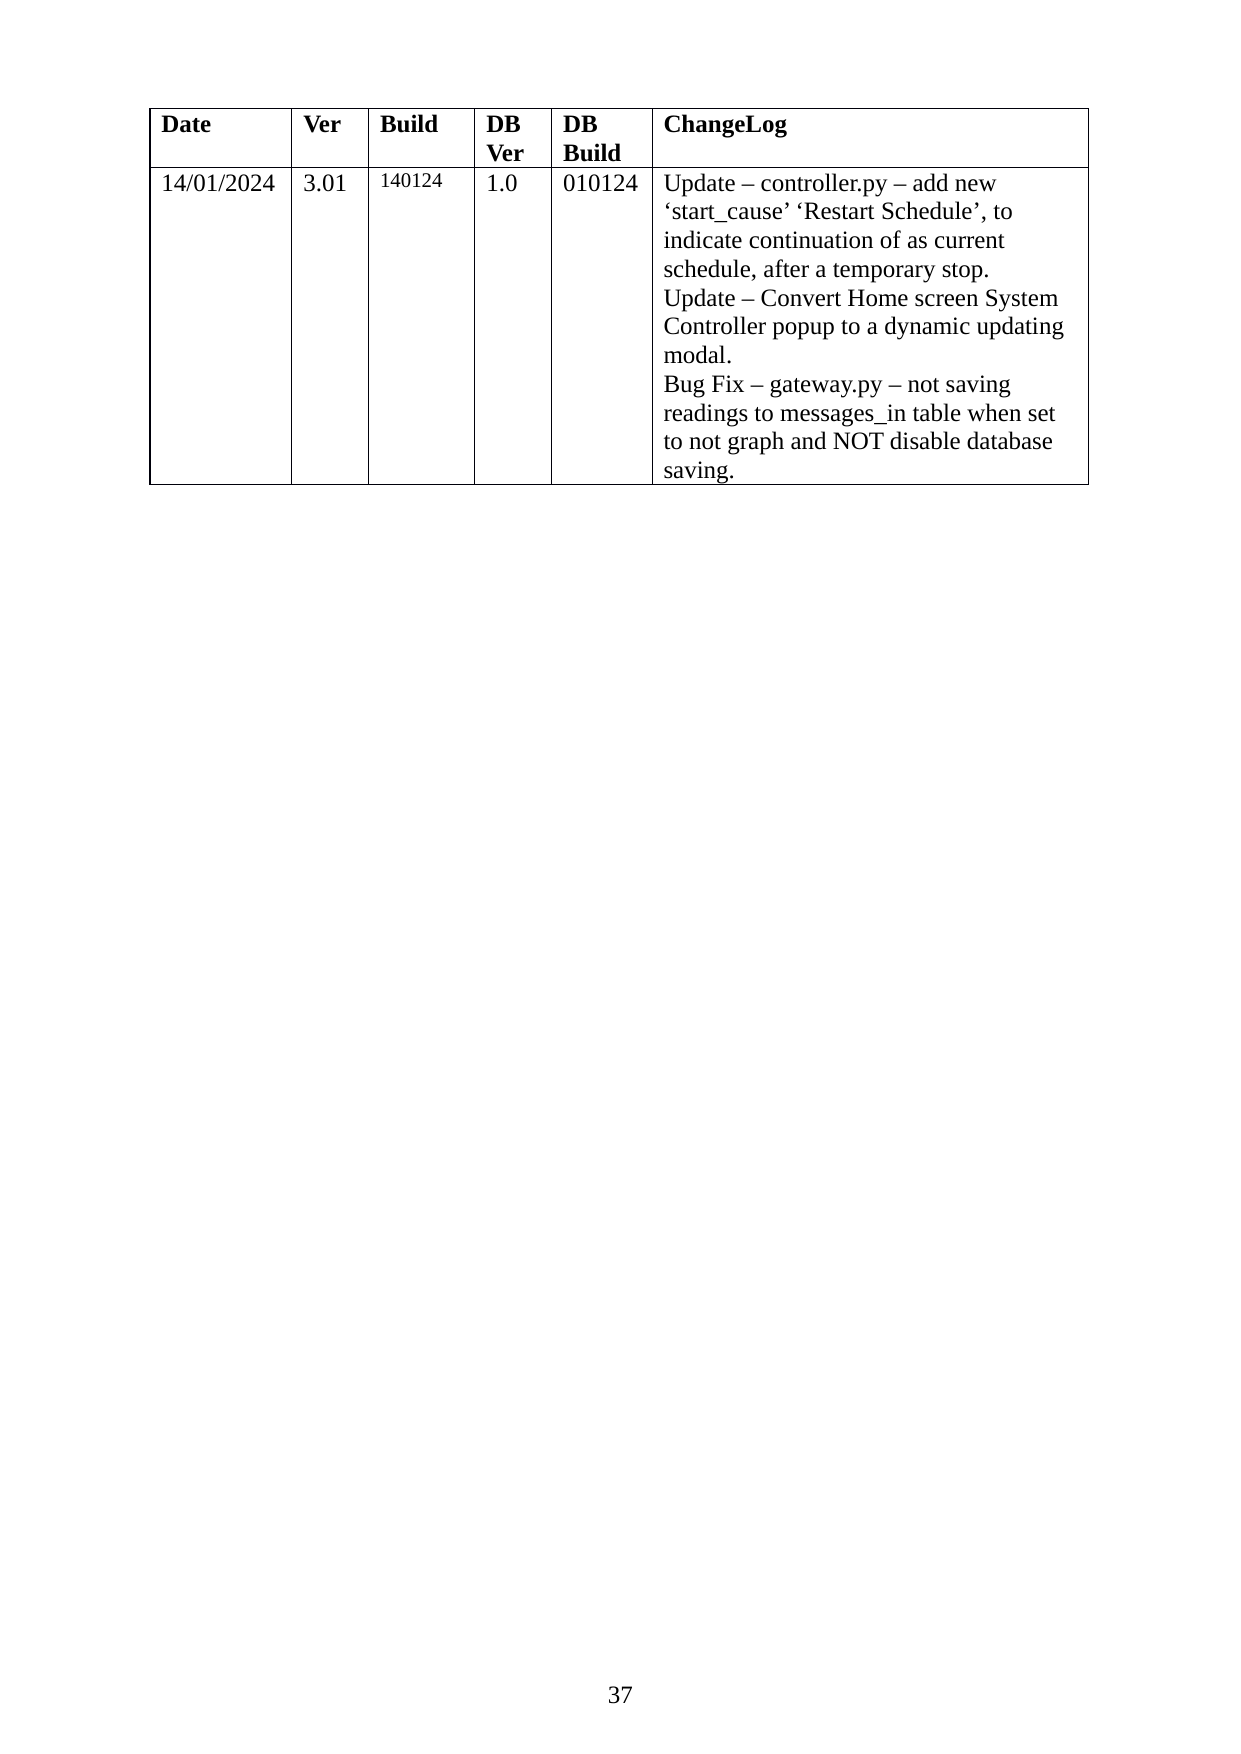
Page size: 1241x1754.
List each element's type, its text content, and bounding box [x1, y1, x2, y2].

table_header Build [369, 109, 474, 167]
table_header ChangeLog [653, 109, 1088, 167]
table_header Ver [292, 109, 368, 167]
table_cell 1.0 [475, 168, 551, 484]
table_cell Update – controller.py – add new ‘start_cause’ ‘Restart Schedule’, to indicate continuation of as current schedule, after a temporary stop. Update – Convert Home screen System Controller popup to a dynamic updating modal. Bug Fix – gateway.py – not saving readings to messages_in table when set to not graph and NOT disable database saving. [653, 168, 1088, 484]
table_header Date [151, 109, 291, 167]
table_cell 14/01/2024 [151, 168, 291, 484]
table_cell 3.01 [292, 168, 368, 484]
table_cell 140124 [369, 168, 474, 484]
table_header DB Build [552, 109, 652, 167]
table_header DB Ver [475, 109, 551, 167]
table_cell 010124 [552, 168, 652, 484]
